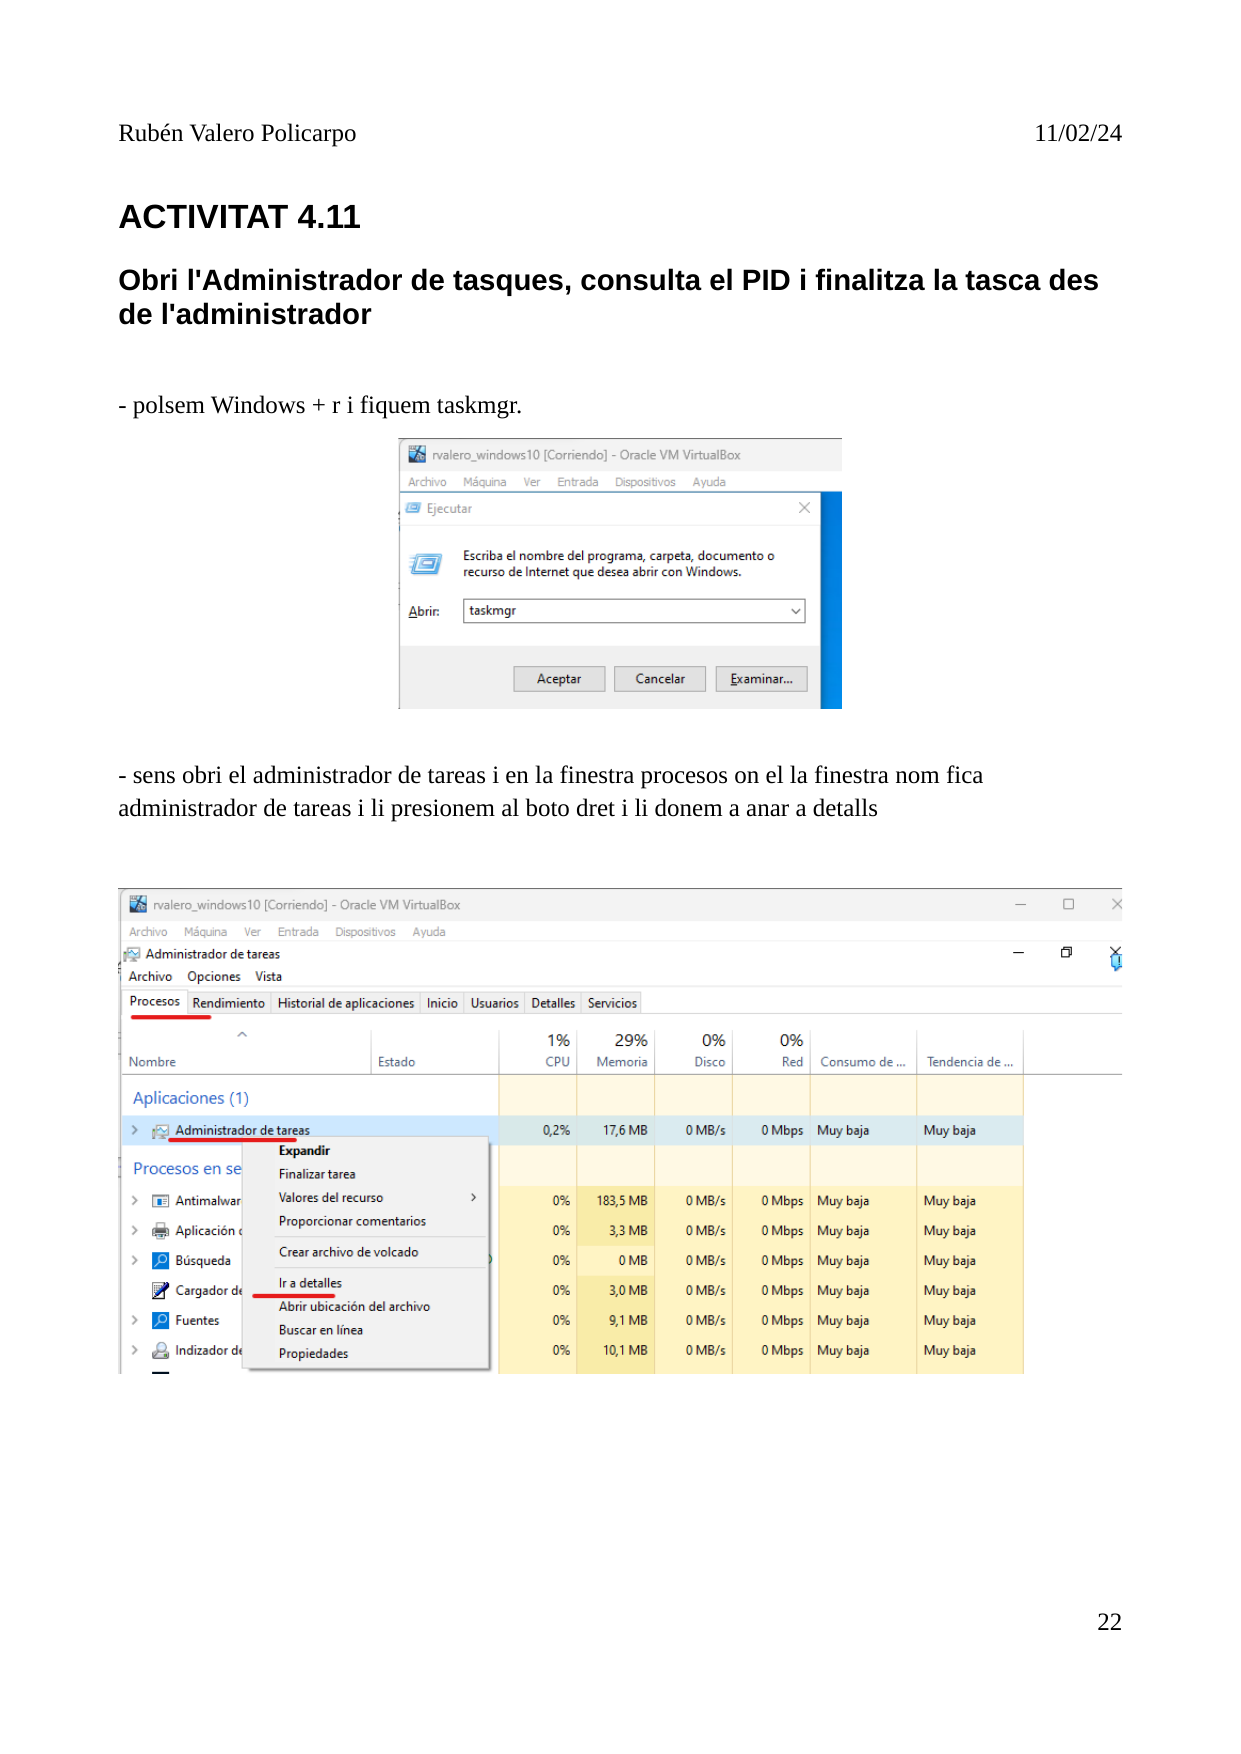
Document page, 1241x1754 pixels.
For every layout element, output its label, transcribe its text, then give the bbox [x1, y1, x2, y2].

text - polsem Windows + r i fiquem taskmgr. [118, 391, 1122, 419]
picture [398, 438, 842, 709]
text - sens obri el administrador de tareas i en la finestra procesos on el la finestra nom fica administrador de tareas i li presionem al boto dret i li donem a anar a detalls [118, 761, 1122, 822]
subtitle Obri l'Administrador de tasques, consulta el PID i finalitza la tasca des de l'administrador [118, 263, 1122, 330]
picture [118, 888, 1123, 1374]
subtitle ACTIVITAT 4.11 [118, 197, 1122, 236]
